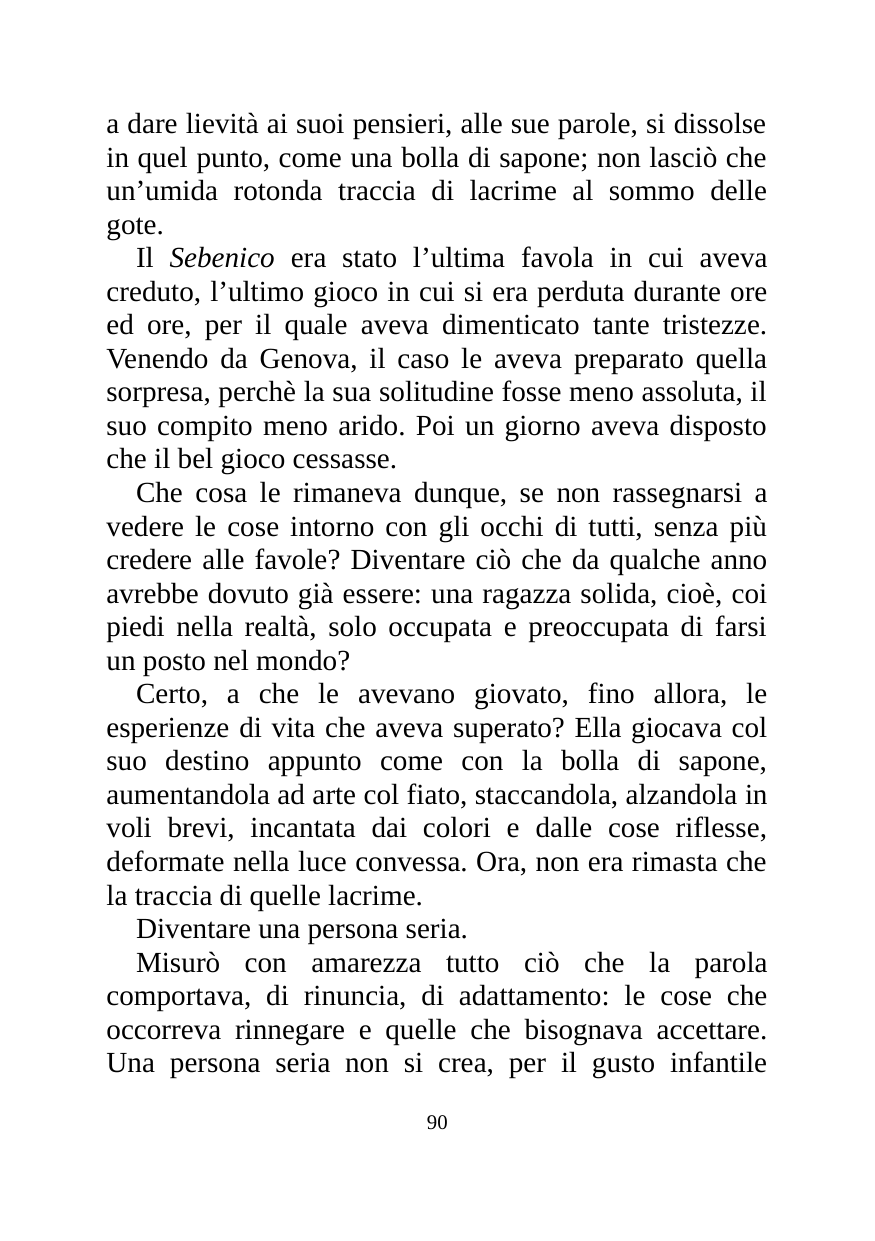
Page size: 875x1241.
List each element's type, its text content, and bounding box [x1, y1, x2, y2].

text Che cosa le rimaneva dunque, se non rassegnarsi a vedere le cose intorno con gli occhi di tutti, senza più credere alle favole? Diventare ciò che da qualche anno avrebbe dovuto già essere: una ragazza solida, cioè, coi piedi nella realtà, solo occupata e preoccupata di farsi un posto nel mondo? [106, 475, 768, 676]
text Certo, a che le avevano giovato, fino allora, le esperienze di vita che aveva superato? Ella giocava col suo destino appunto come con la bolla di sapone, aumentandola ad arte col fiato, staccandola, alzandola in voli brevi, incantata dai colori e dalle cose riflesse, deformate nella luce convessa. Ora, non era rimasta che la traccia di quelle lacrime. [106, 676, 768, 911]
text Misurò con amarezza tutto ciò che la parola comportava, di rinuncia, di adattamento: le cose che occorreva rinnegare e quelle che bisognava accettare. Una persona seria non si crea, per il gusto infantile [106, 945, 768, 1079]
text Il Sebenico era stato l’ultima favola in cui aveva creduto, l’ultimo gioco in cui si era perduta durante ore ed ore, per il quale aveva dimenticato tante tristezze. Venendo da Genova, il caso le aveva preparato quella sorpresa, perchè la sua solitudine fosse meno assoluta, il suo compito meno arido. Poi un giorno aveva disposto che il bel gioco cessasse. [106, 240, 768, 475]
text a dare lievità ai suoi pensieri, alle sue parole, si dissolse in quel punto, come una bolla di sapone; non lasciò che un’umida rotonda traccia di lacrime al sommo delle gote. [106, 106, 768, 240]
text Diventare una persona seria. [106, 911, 768, 945]
